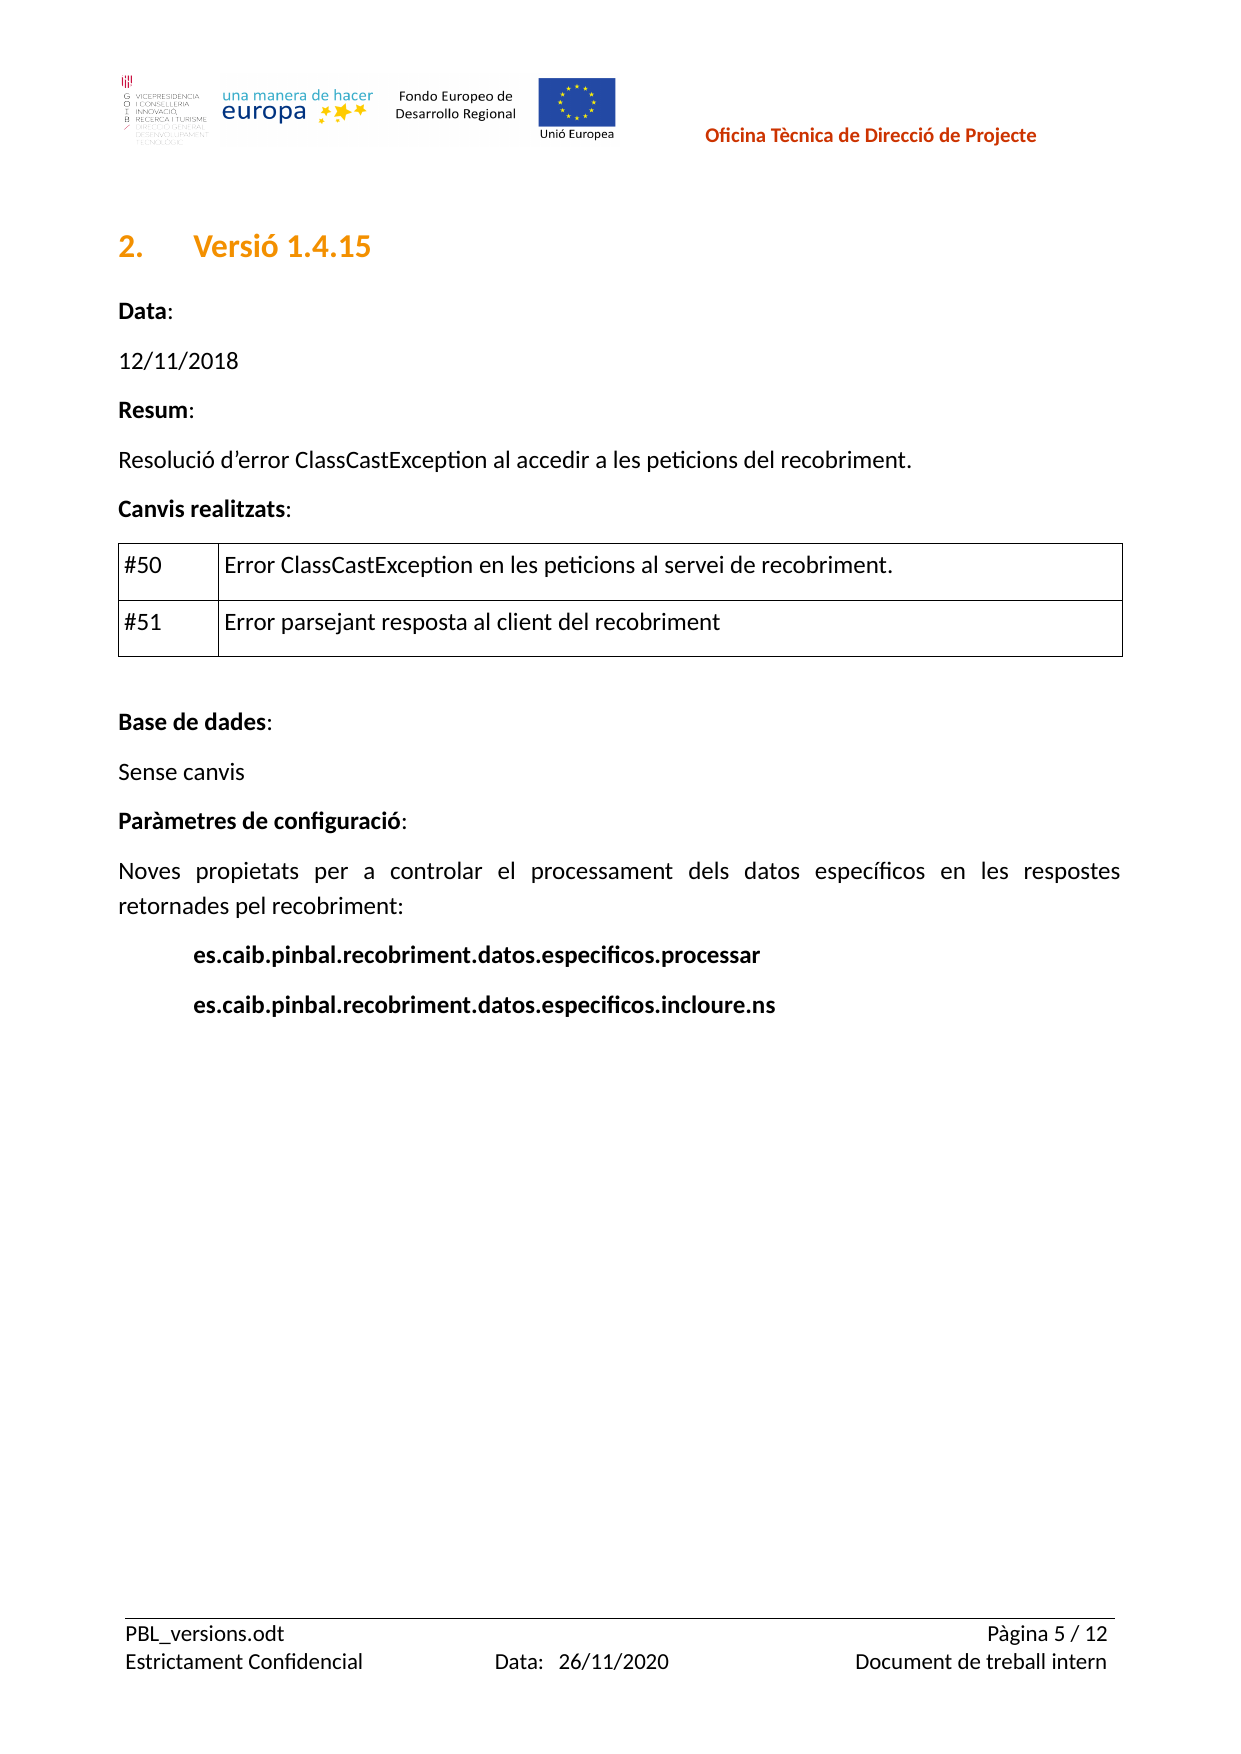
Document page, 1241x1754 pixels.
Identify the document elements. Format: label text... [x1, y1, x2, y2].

table_cell Error parsejant resposta al client del recobriment [219, 601, 1122, 656]
table_header Error ClassCastException en les peticions al servei de recobriment. [219, 544, 1122, 600]
text Sense canvis [118, 756, 1122, 786]
subtitle Versió 1.4.15 [118, 225, 1122, 266]
text Base de dades: [118, 706, 1122, 737]
text Canvis realitzats: [118, 493, 1122, 524]
text Data: [118, 295, 1122, 326]
text Noves propietats per a controlar el processament dels datos específicos en les respostes retornades pel recobriment: [118, 855, 1122, 920]
picture [118, 73, 213, 147]
text es.caib.pinbal.recobriment.datos.especificos.processar [118, 939, 1122, 970]
text Resum: [118, 394, 1122, 425]
text es.caib.pinbal.recobriment.datos.especificos.incloure.ns [118, 989, 1122, 1019]
text Paràmetres de configuració: [118, 805, 1122, 836]
table_header #50 [119, 544, 218, 600]
table_cell #51 [119, 601, 218, 656]
picture [219, 73, 621, 147]
text Resolució d’error ClassCastException al accedir a les peticions del recobriment. [118, 444, 1122, 474]
text 12/11/2018 [118, 345, 1122, 375]
